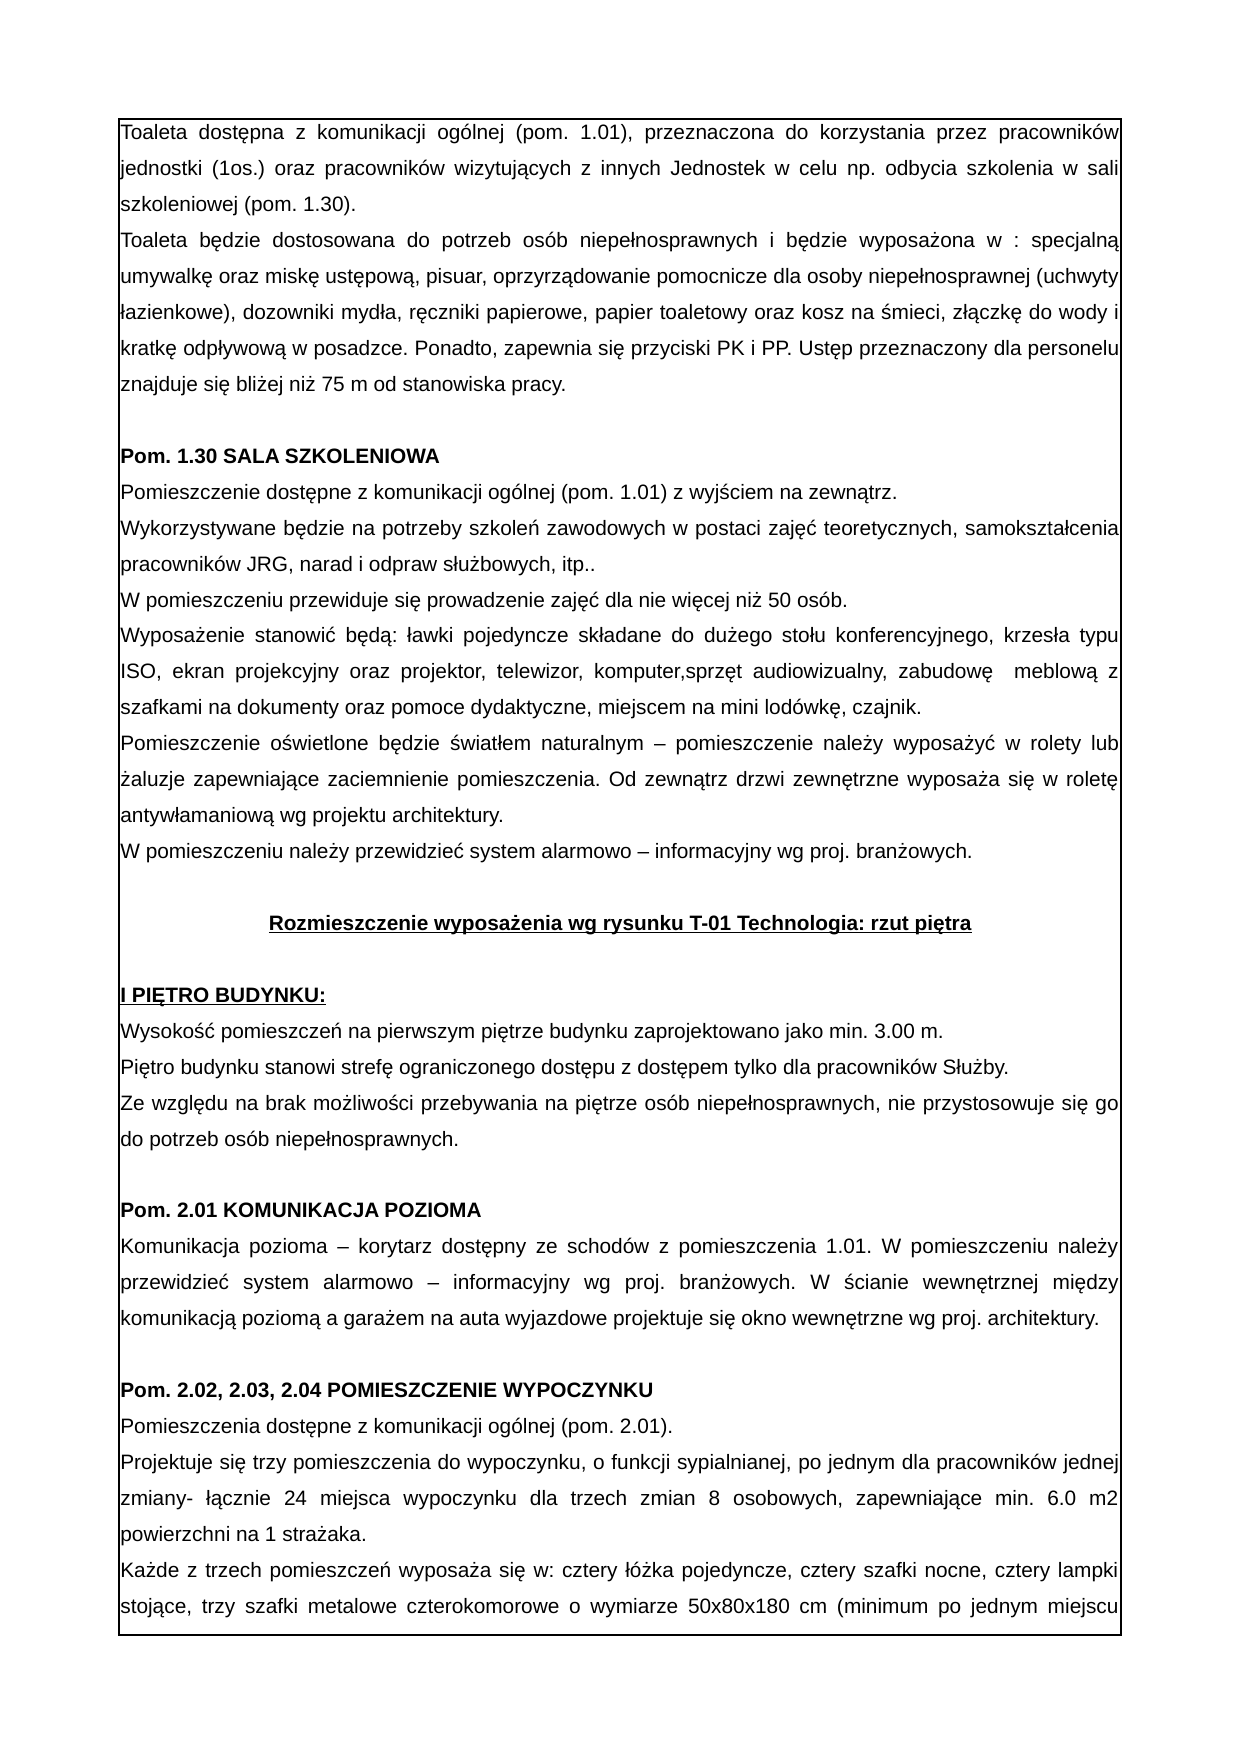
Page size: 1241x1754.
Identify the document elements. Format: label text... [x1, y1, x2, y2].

text Pom. 2.02, 2.03, 2.04 POMIESZCZENIE WYPOCZYNKU [120, 1378, 1120, 1402]
text Każde z trzech pomieszczeń wyposaża się w: cztery łóżka pojedyncze, cztery szafki nocne, cztery lampki stojące, trzy szafki metalowe czterokomorowe o wymiarze 50x80x180 cm (minimum po jednym miejscu [120, 1558, 1120, 1618]
text Pomieszczenia dostępne z komunikacji ogólnej (pom. 2.01). [120, 1414, 1120, 1438]
text Wykorzystywane będzie na potrzeby szkoleń zawodowych w postaci zajęć teoretycznych, samokształcenia pracowników JRG, narad i odpraw służbowych, itp.. [120, 516, 1120, 575]
text Pomieszczenie dostępne z komunikacji ogólnej (pom. 1.01) z wyjściem na zewnątrz. [120, 479, 1120, 503]
text Komunikacja pozioma – korytarz dostępny ze schodów z pomieszczenia 1.01. W pomieszczeniu należy przewidzieć system alarmowo – informacyjny wg proj. branżowych. W ścianie wewnętrznej między komunikacją poziomą a garażem na auta wyjazdowe projektuje się okno wewnętrzne wg proj. architektury. [120, 1234, 1120, 1330]
text Toaleta będzie dostosowana do potrzeb osób niepełnosprawnych i będzie wyposażona w : specjalną umywalkę oraz miskę ustępową, pisuar, oprzyrządowanie pomocnicze dla osoby niepełnosprawnej (uchwyty łazienkowe), dozowniki mydła, ręczniki papierowe, papier toaletowy oraz kosz na śmieci, złączkę do wody i kratkę odpływową w posadzce. Ponadto, zapewnia się przyciski PK i PP. Ustęp przeznaczony dla personelu znajduje się bliżej niż 75 m od stanowiska pracy. [120, 228, 1120, 396]
text Wysokość pomieszczeń na pierwszym piętrze budynku zaprojektowano jako min. 3.00 m. [120, 1019, 1120, 1043]
text I PIĘTRO BUDYNKU: [120, 983, 1120, 1007]
text Pomieszczenie oświetlone będzie światłem naturalnym – pomieszczenie należy wyposażyć w rolety lub żaluzje zapewniające zaciemnienie pomieszczenia. Od zewnątrz drzwi zewnętrzne wyposaża się w roletę antywłamaniową wg projektu architektury. [120, 731, 1120, 827]
text Pom. 2.01 KOMUNIKACJA POZIOMA [120, 1198, 1120, 1222]
text W pomieszczeniu należy przewidzieć system alarmowo – informacyjny wg proj. branżowych. [120, 839, 1120, 863]
text Ze względu na brak możliwości przebywania na piętrze osób niepełnosprawnych, nie przystosowuje się go do potrzeb osób niepełnosprawnych. [120, 1091, 1120, 1150]
text Wyposażenie stanowić będą: ławki pojedyncze składane do dużego stołu konferencyjnego, krzesła typu ISO, ekran projekcyjny oraz projektor, telewizor, komputer,sprzęt audiowizualny, zabudowę meblową z szafkami na dokumenty oraz pomoce dydaktyczne, miejscem na mini lodówkę, czajnik. [120, 623, 1120, 719]
text Pom. 1.30 SALA SZKOLENIOWA [120, 444, 1120, 468]
text Projektuje się trzy pomieszczenia do wypoczynku, o funkcji sypialnianej, po jednym dla pracowników jednej zmiany- łącznie 24 miejsca wypoczynku dla trzech zmian 8 osobowych, zapewniające min. 6.0 m2 powierzchni na 1 strażaka. [120, 1450, 1120, 1546]
text W pomieszczeniu przewiduje się prowadzenie zajęć dla nie więcej niż 50 osób. [120, 587, 1120, 611]
text Piętro budynku stanowi strefę ograniczonego dostępu z dostępem tylko dla pracowników Służby. [120, 1054, 1120, 1078]
text Toaleta dostępna z komunikacji ogólnej (pom. 1.01), przeznaczona do korzystania przez pracowników jednostki (1os.) oraz pracowników wizytujących z innych Jednostek w celu np. odbycia szkolenia w sali szkoleniowej (pom. 1.30). [120, 120, 1120, 216]
list Rozmieszczenie wyposażenia wg rysunku T-01 Technologia: rzut piętra [120, 911, 1120, 935]
